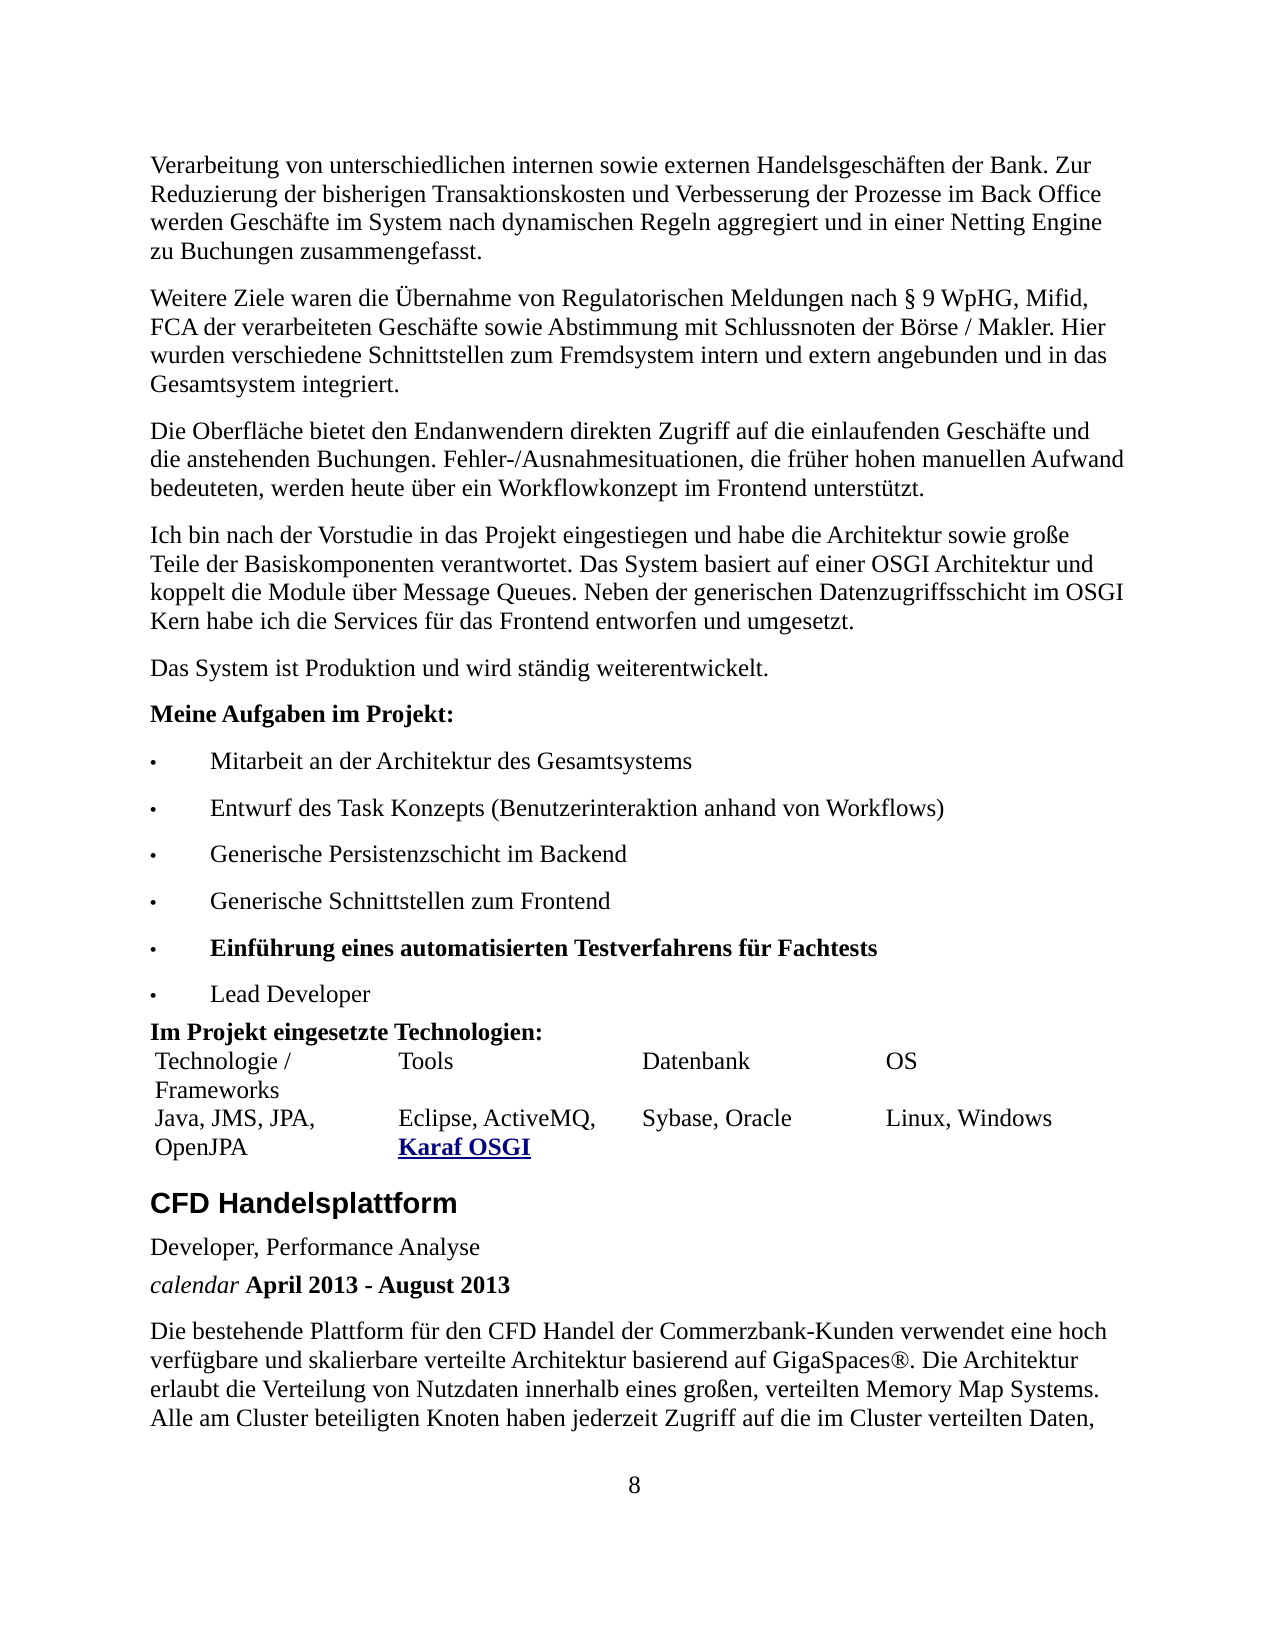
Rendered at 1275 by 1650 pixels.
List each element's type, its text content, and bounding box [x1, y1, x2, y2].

table_cell Sybase, Oracle [638, 1104, 881, 1161]
text Das System ist Produktion und wird ständig weiterentwickelt. [150, 653, 1125, 682]
table_header Datenbank [638, 1046, 881, 1103]
list Generische Schnittstellen zum Frontend [150, 886, 1125, 915]
list Generische Persistenzschicht im Backend [150, 839, 1125, 868]
text Verarbeitung von unterschiedlichen internen sowie externen Handelsgeschäften der Bank. Zur Reduzierung der bisherigen Transaktionskosten und Verbesserung der Prozesse im Back Office werden Geschäfte im System nach dynamischen Regeln aggregiert und in einer Netting Engine zu Buchungen zusammengefasst. [150, 150, 1125, 265]
table_header OS [881, 1046, 1125, 1103]
table_header Technologie / Frameworks [150, 1046, 394, 1103]
table_header Tools [394, 1046, 637, 1103]
text Developer, Performance Analyse [150, 1232, 1125, 1261]
list Mitarbeit an der Architektur des Gesamtsystems [150, 746, 1125, 775]
text Meine Aufgaben im Projekt: [150, 699, 1125, 728]
text Die bestehende Plattform für den CFD Handel der Commerzbank-Kunden verwendet eine hoch verfügbare und skalierbare verteilte Architektur basierend auf GigaSpaces®. Die Architektur erlaubt die Verteilung von Nutzdaten innerhalb eines großen, verteilten Memory Map Systems. Alle am Cluster beteiligten Knoten haben jederzeit Zugriff auf die im Cluster verteilten Daten, [150, 1316, 1125, 1431]
list Entwurf des Task Konzepts (Benutzerinteraktion anhand von Workflows) [150, 793, 1125, 822]
table_cell Eclipse, ActiveMQ, Karaf OSGI [394, 1104, 637, 1161]
table_cell Java, JMS, JPA, OpenJPA [150, 1104, 394, 1161]
text Ich bin nach der Vorstudie in das Projekt eingestiegen und habe die Architektur sowie große Teile der Basiskomponenten verantwortet. Das System basiert auf einer OSGI Architektur und koppelt die Module über Message Queues. Neben der generischen Datenzugriffsschicht im OSGI Kern habe ich die Services für das Frontend entworfen und umgesetzt. [150, 520, 1125, 635]
text calendar April 2013 - August 2013 [150, 1270, 1125, 1298]
list Lead Developer [150, 979, 1125, 1008]
list Einführung eines automatisierten Testverfahrens für Fachtests [150, 933, 1125, 962]
text Im Projekt eingesetzte Technologien: [150, 1017, 1125, 1046]
text Die Oberfläche bietet den Endanwendern direkten Zugriff auf die einlaufenden Geschäfte und die anstehenden Buchungen. Fehler-/Ausnahmesituationen, die früher hohen manuellen Aufwand bedeuteten, werden heute über ein Workflowkonzept im Frontend unterstützt. [150, 416, 1125, 502]
subtitle CFD Handelsplattform [150, 1186, 1125, 1219]
text Weitere Ziele waren die Übernahme von Regulatorischen Meldungen nach § 9 WpHG, Mifid, FCA der verarbeiteten Geschäfte sowie Abstimmung mit Schlussnoten der Börse / Makler. Hier wurden verschiedene Schnittstellen zum Fremdsystem intern und extern angebunden und in das Gesamtsystem integriert. [150, 283, 1125, 398]
table_cell Linux, Windows [881, 1104, 1125, 1161]
